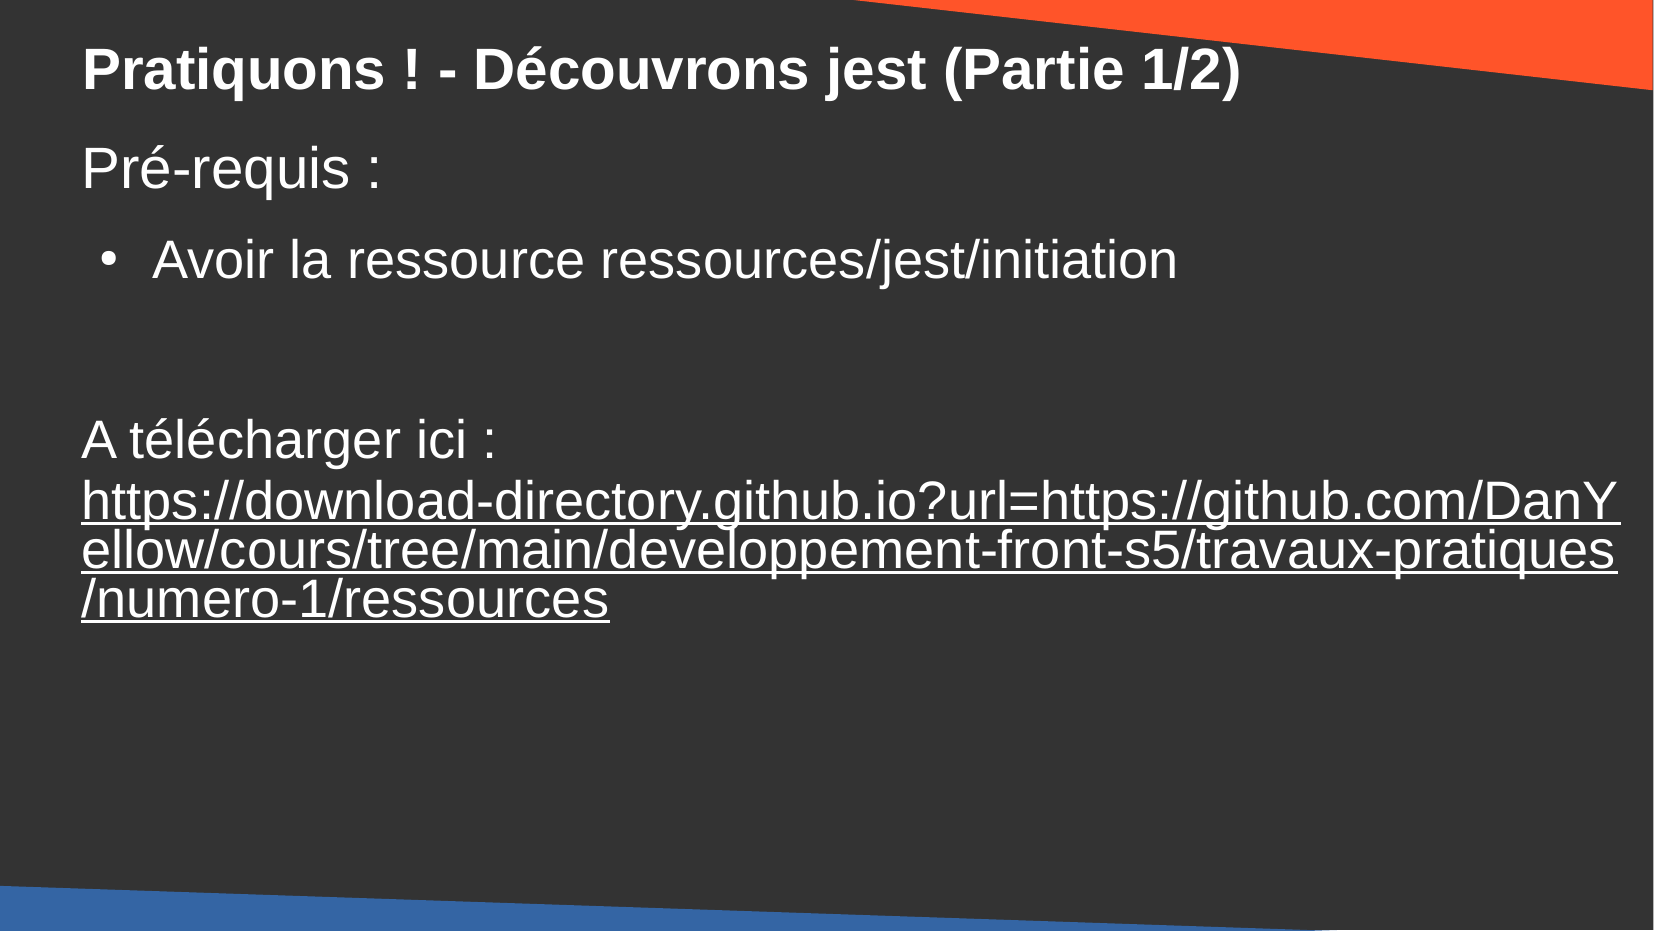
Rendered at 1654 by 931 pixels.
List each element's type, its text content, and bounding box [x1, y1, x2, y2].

text_box [0, 885, 1337, 931]
title Pratiquons ! - Découvrons jest (Partie 1/2) [82, 37, 1571, 114]
list Pré-requis : Avoir la ressource ressources/jest/initiation A télécharger ici : https://download-directory.github.io?url=https://github.com/DanYellow/cours/tree/main/developpement-front-s5/travaux-pratiques/numero-1/ressources [81, 135, 1621, 721]
text_box [853, 0, 1653, 91]
